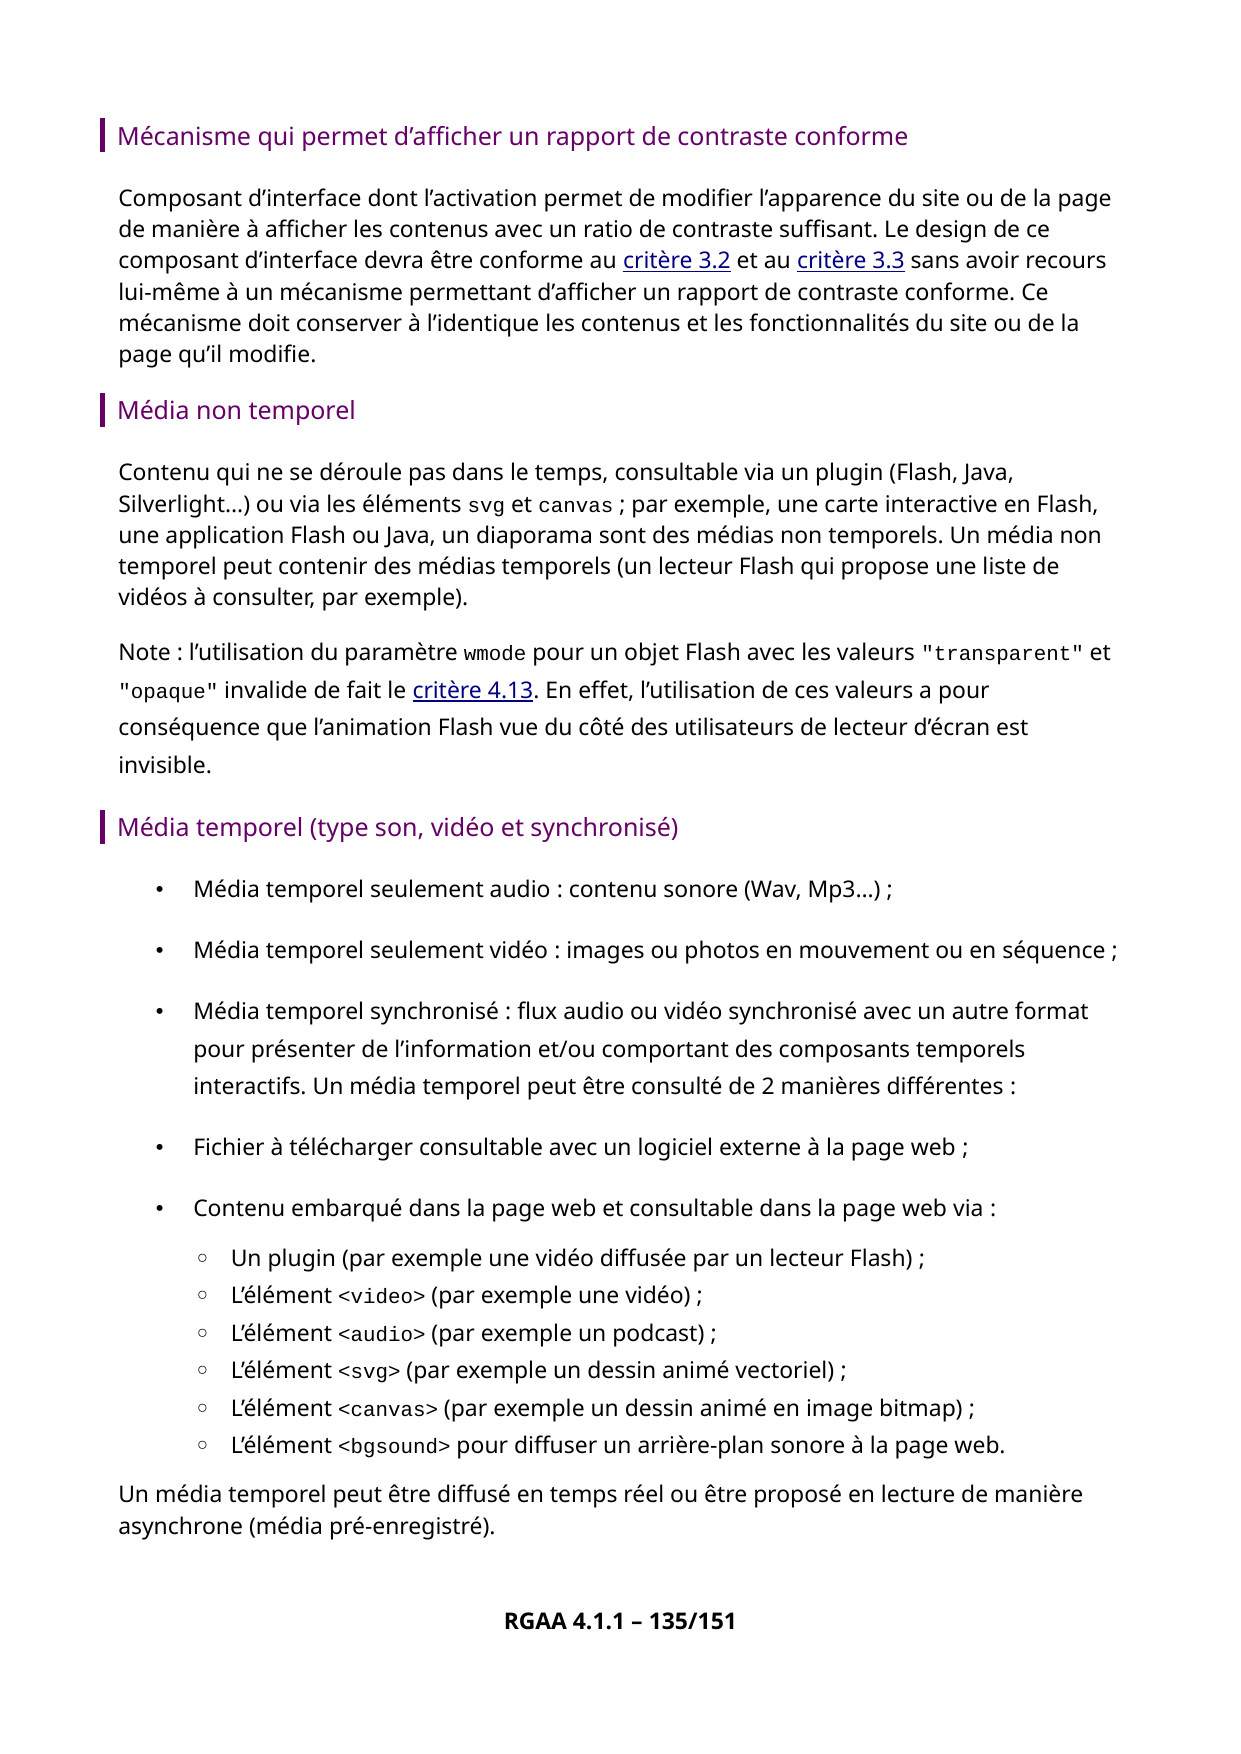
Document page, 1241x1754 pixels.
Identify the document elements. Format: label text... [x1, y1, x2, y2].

list Média temporel synchronisé : flux audio ou vidéo synchronisé avec un autre format pour présenter de l’information et/ou comportant des composants temporels interactifs. Un média temporel peut être consulté de 2 manières différentes : [156, 995, 1122, 1101]
subtitle Mécanisme qui permet d’afficher un rapport de contraste conforme [105, 118, 1122, 152]
list Média temporel seulement audio : contenu sonore (Wav, Mp3…) ; [156, 873, 1122, 904]
text Un média temporel peut être diffusé en temps réel ou être proposé en lecture de manière asynchrone (média pré-enregistré). [118, 1478, 1122, 1541]
text Composant d’interface dont l’activation permet de modifier l’apparence du site ou de la page de manière à afficher les contenus avec un ratio de contraste suffisant. Le design de ce composant d’interface devra être conforme au critère 3.2 et au critère 3.3 sans avoir recours lui-même à un mécanisme permettant d’afficher un rapport de contraste conforme. Ce mécanisme doit conserver à l’identique les contenus et les fonctionnalités du site ou de la page qu’il modifie. [118, 182, 1122, 369]
list L’élément <video> (par exemple une vidéo) ; [193, 1279, 1122, 1310]
list Un plugin (par exemple une vidéo diffusée par un lecteur Flash) ; [193, 1242, 1122, 1273]
list Fichier à télécharger consultable avec un logiciel externe à la page web ; [156, 1131, 1122, 1162]
list Contenu embarqué dans la page web et consultable dans la page web via : [156, 1192, 1122, 1223]
text Contenu qui ne se déroule pas dans le temps, consultable via un plugin (Flash, Java, Silverlight…) ou via les éléments svg et canvas ; par exemple, une carte interactive en Flash, une application Flash ou Java, un diaporama sont des médias non temporels. Un média non temporel peut contenir des médias temporels (un lecteur Flash qui propose une liste de vidéos à consulter, par exemple). [118, 456, 1122, 612]
list L’élément <canvas> (par exemple un dessin animé en image bitmap) ; [193, 1392, 1122, 1423]
text Note : l’utilisation du paramètre wmode pour un objet Flash avec les valeurs "transparent" et "opaque" invalide de fait le critère 4.13. En effet, l’utilisation de ces valeurs a pour conséquence que l’animation Flash vue du côté des utilisateurs de lecteur d’écran est invisible. [118, 636, 1122, 780]
subtitle Média temporel (type son, vidéo et synchronisé) [100, 809, 1122, 844]
subtitle Média non temporel [105, 393, 1122, 427]
list Média temporel seulement vidéo : images ou photos en mouvement ou en séquence ; [156, 934, 1122, 965]
list L’élément <bgsound> pour diffuser un arrière-plan sonore à la page web. [193, 1429, 1122, 1460]
list L’élément <svg> (par exemple un dessin animé vectoriel) ; [193, 1354, 1122, 1385]
list L’élément <audio> (par exemple un podcast) ; [193, 1317, 1122, 1348]
